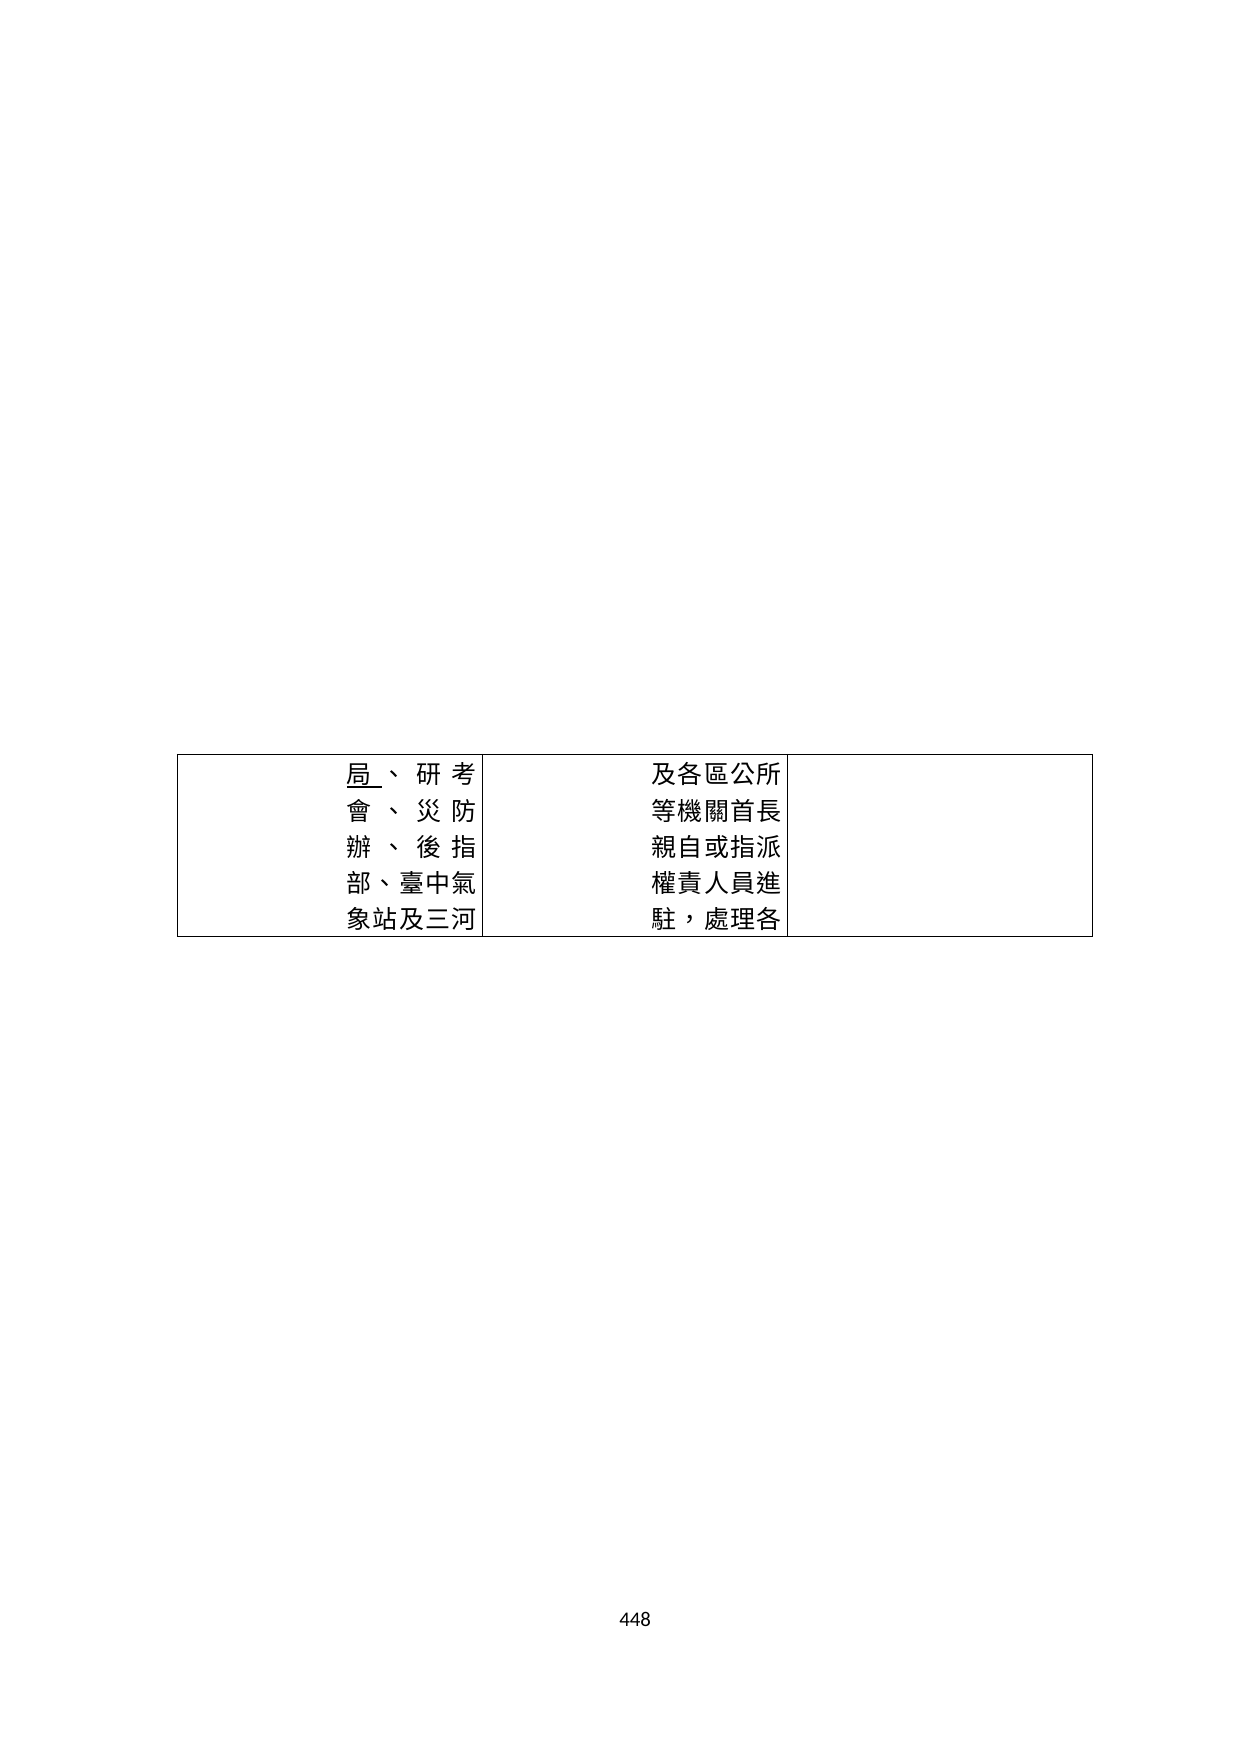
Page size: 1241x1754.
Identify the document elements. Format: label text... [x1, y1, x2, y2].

table_cell 及各區公所等機關首長親自或指派權責人員進駐，處理各 [483, 755, 787, 936]
table_cell 局、研考會、災防辦、後指部、臺中氣象站及三河 [178, 755, 482, 936]
table_cell [788, 755, 1092, 936]
